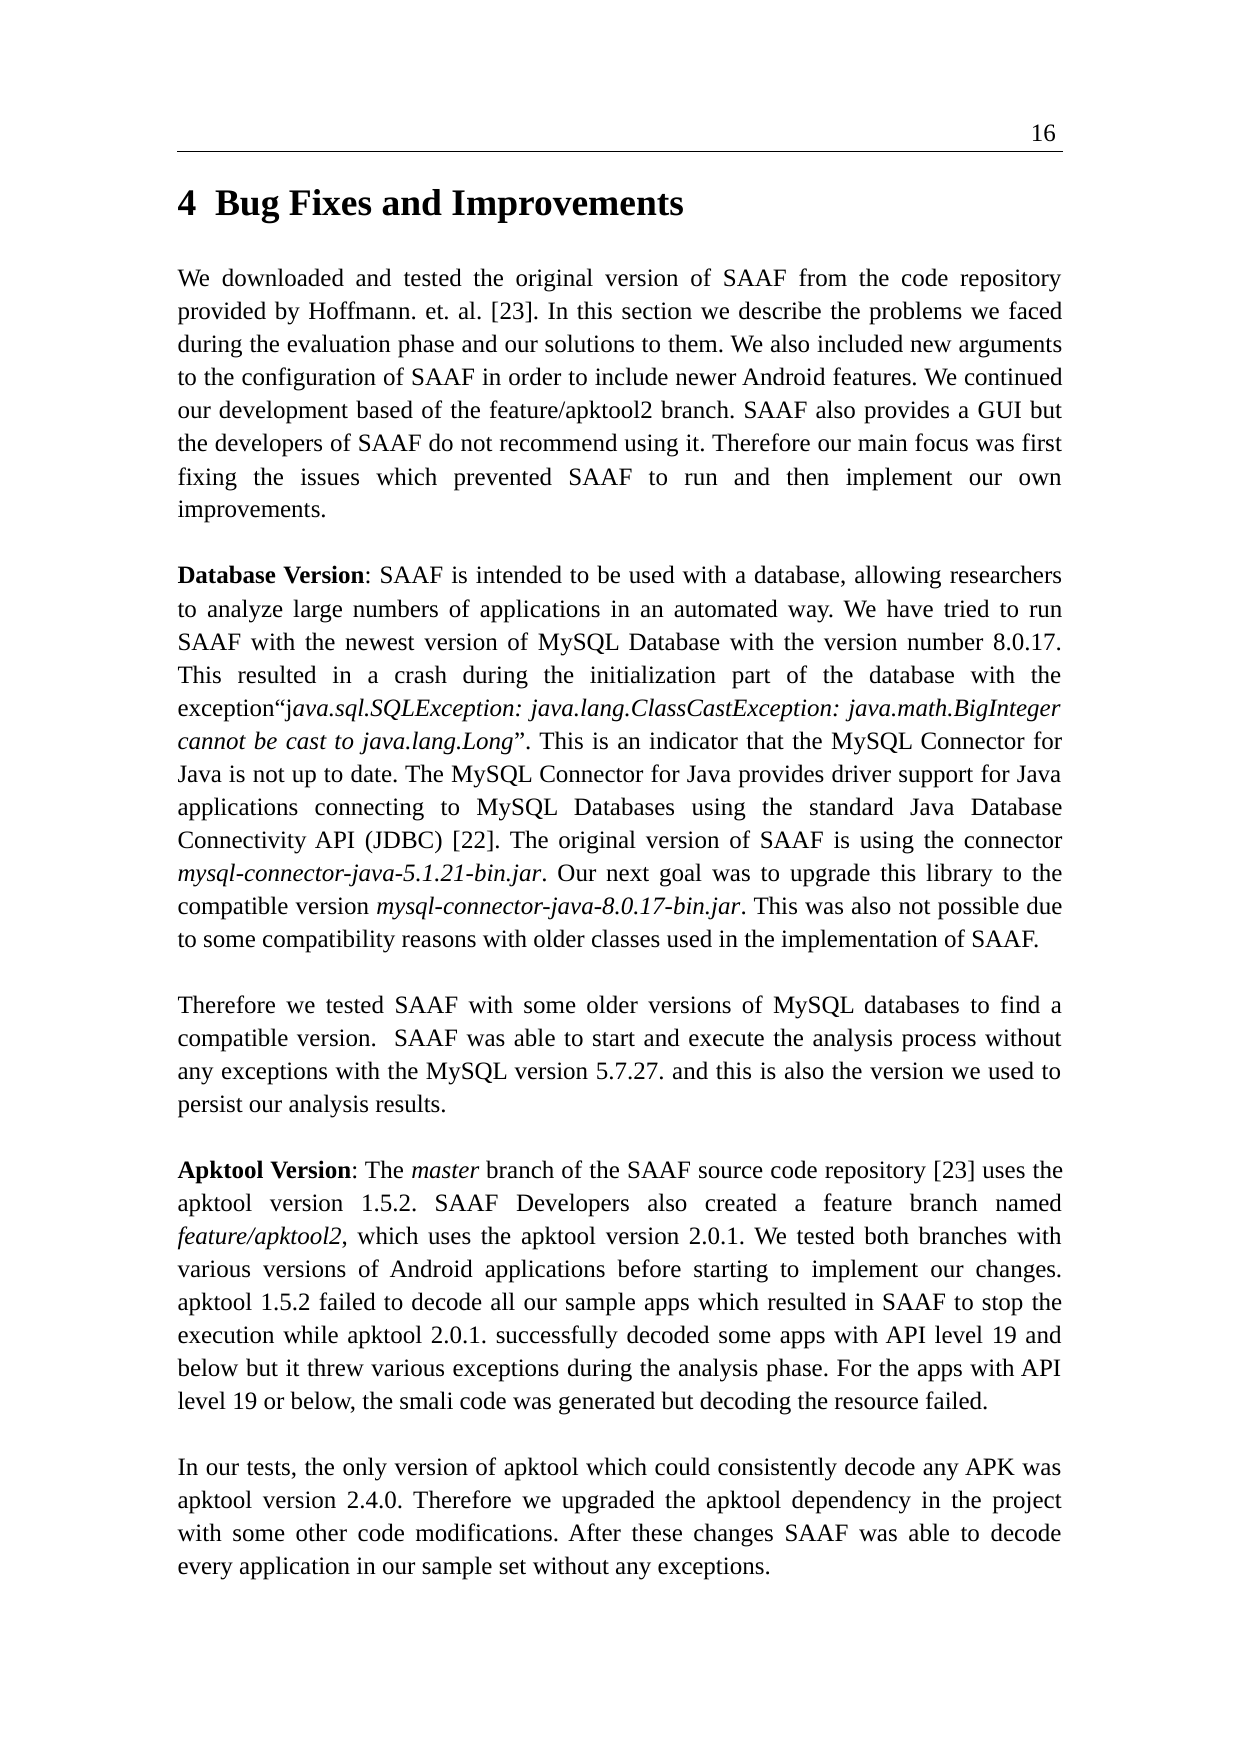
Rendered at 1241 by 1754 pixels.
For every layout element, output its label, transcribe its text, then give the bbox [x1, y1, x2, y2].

text Therefore we tested SAAF with some older versions of MySQL databases to find a compatible version. SAAF was able to start and execute the analysis process without any exceptions with the MySQL version 5.7.27. and this is also the version we used to persist our analysis results. [177, 990, 1063, 1118]
text 4 Bug Fixes and Improvements [177, 181, 1063, 224]
text Apktool Version: The master branch of the SAAF source code repository [23] uses the apktool version 1.5.2. SAAF Developers also created a feature branch named feature/apktool2, which uses the apktool version 2.0.1. We tested both branches with various versions of Android applications before starting to implement our changes. apktool 1.5.2 failed to decode all our sample apps which resulted in SAAF to stop the execution while apktool 2.0.1. successfully decoded some apps with API level 19 and below but it threw various exceptions during the analysis phase. For the apps with API level 19 or below, the smali code was generated but decoding the resource failed. [177, 1155, 1063, 1415]
text Database Version: SAAF is intended to be used with a database, allowing researchers to analyze large numbers of applications in an automated way. We have tried to run SAAF with the newest version of MySQL Database with the version number 8.0.17. This resulted in a crash during the initialization part of the database with the exception“java.sql.SQLException: java.lang.ClassCastException: java.math.BigInteger cannot be cast to java.lang.Long”. This is an indicator that the MySQL Connector for Java is not up to date. The MySQL Connector for Java provides driver support for Java applications connecting to MySQL Databases using the standard Java Database Connectivity API (JDBC) [22]. The original version of SAAF is using the connector mysql-connector-java-5.1.21-bin.jar. Our next goal was to upgrade this library to the compatible version mysql-connector-java-8.0.17-bin.jar. This was also not possible due to some compatibility reasons with older classes used in the implementation of SAAF. [177, 561, 1063, 953]
text We downloaded and tested the original version of SAAF from the code repository provided by Hoffmann. et. al. [23]. In this section we describe the problems we faced during the evaluation phase and our solutions to them. We also included new arguments to the configuration of SAAF in order to include newer Android features. We continued our development based of the feature/apktool2 branch. SAAF also provides a GUI but the developers of SAAF do not recommend using it. Therefore our main focus was first fixing the issues which prevented SAAF to run and then implement our own improvements. [177, 263, 1063, 523]
text In our tests, the only version of apktool which could consistently decode any APK was apktool version 2.4.0. Therefore we upgraded the apktool dependency in the project with some other code modifications. After these changes SAAF was able to decode every application in our sample set without any exceptions. [177, 1452, 1063, 1580]
